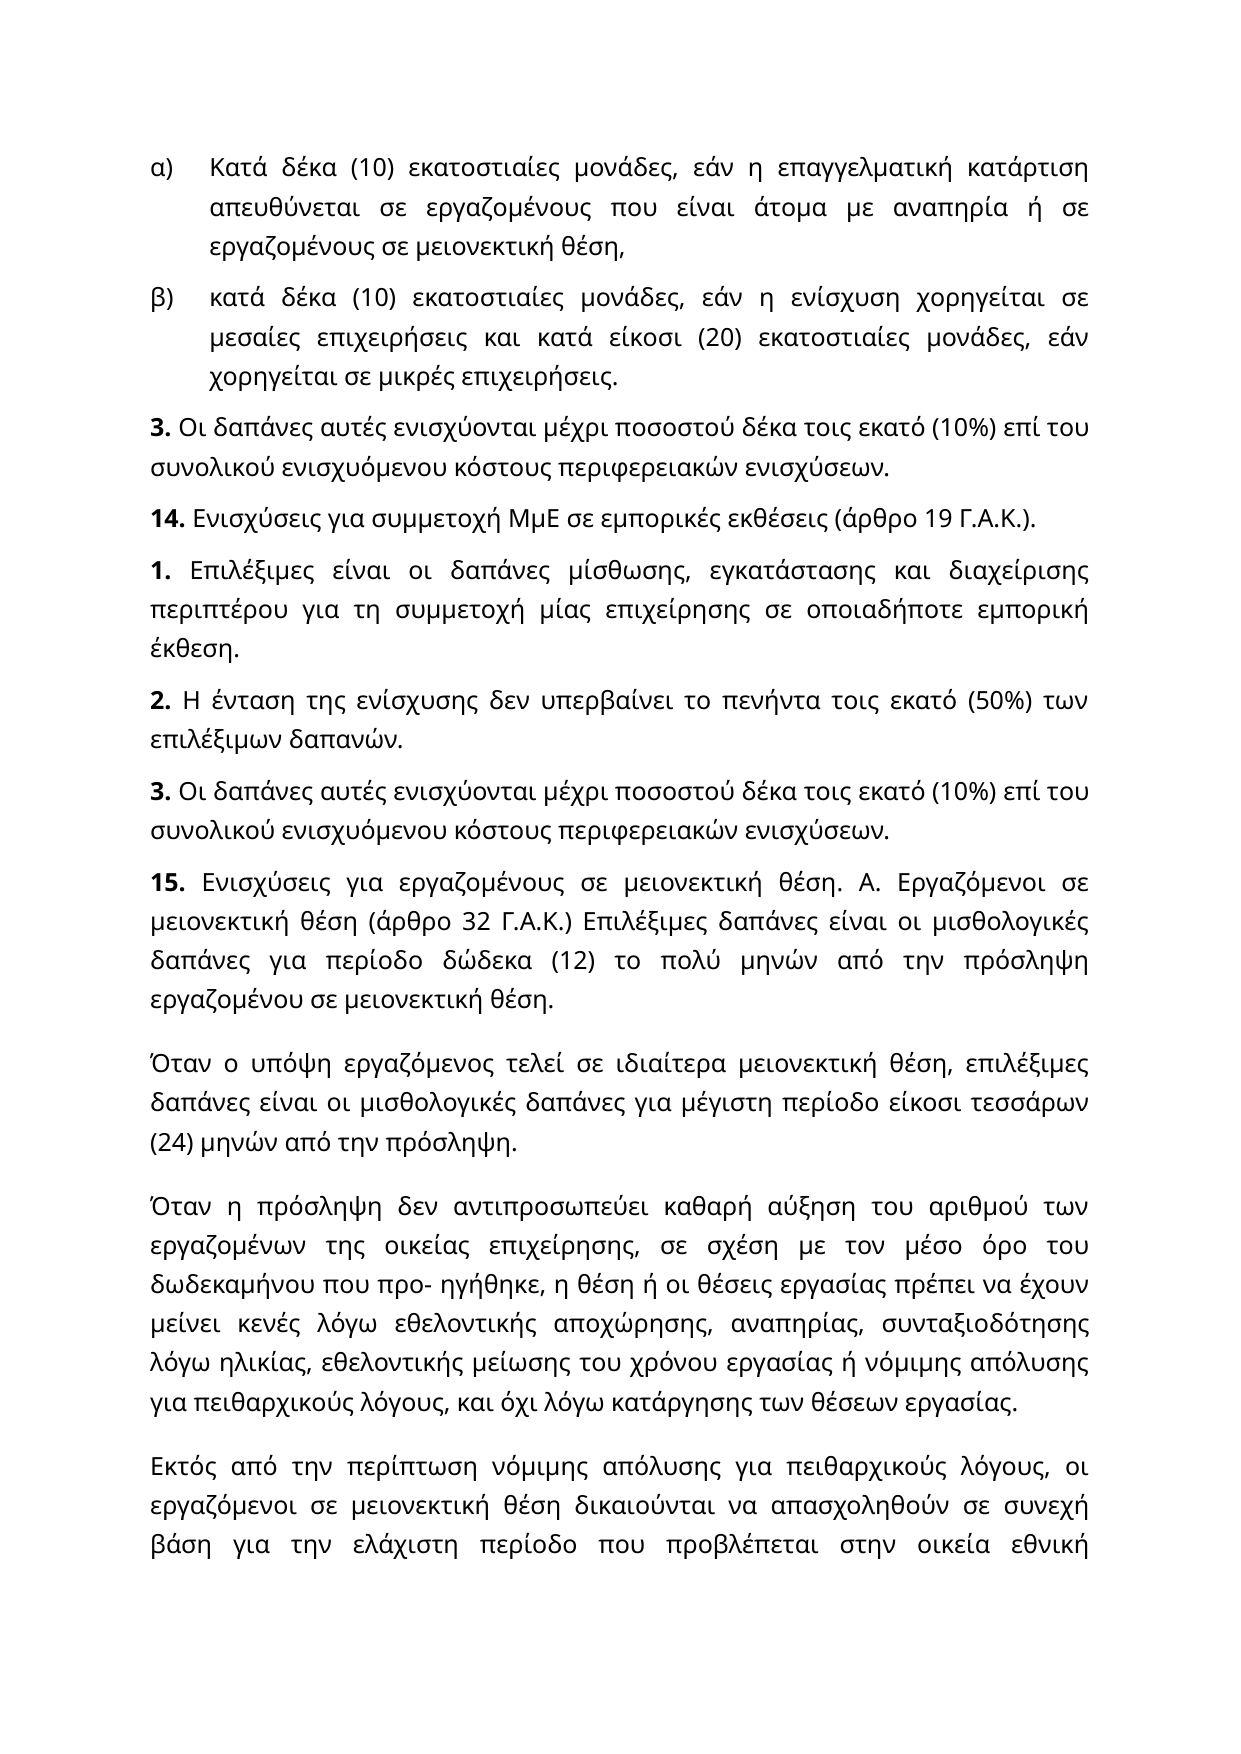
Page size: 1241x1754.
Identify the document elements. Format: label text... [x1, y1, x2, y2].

text 1. Επιλέξιμες είναι οι δαπάνες μίσθωσης, εγκατάστασης και διαχείρισης περιπτέρου για τη συμμετοχή μίας επιχείρησης σε οποιαδήποτε εμπορική έκθεση. [150, 552, 1090, 665]
text 2. Η ένταση της ενίσχυσης δεν υπερβαίνει το πενήντα τοις εκατό (50%) των επιλέξιμων δαπανών. [150, 682, 1090, 756]
text Όταν η πρόσληψη δεν αντιπροσωπεύει καθαρή αύξηση του αριθμού των εργαζομένων της οικείας επιχείρησης, σε σχέση με τον μέσο όρο του δωδεκαμήνου που προ- ηγήθηκε, η θέση ή οι θέσεις εργασίας πρέπει να έχουν μείνει κενές λόγω εθελοντικής αποχώρησης, αναπηρίας, συνταξιοδότησης λόγω ηλικίας, εθελοντικής μείωσης του χρόνου εργασίας ή νόμιμης απόλυσης για πειθαρχικούς λόγους, και όχι λόγω κατάργησης των θέσεων εργασίας. [150, 1188, 1090, 1418]
text 14. Ενισχύσεις για συμμετοχή ΜμΕ σε εμπορικές εκθέσεις (άρθρο 19 Γ.Α.Κ.). [150, 501, 1090, 535]
list α) Κατά δέκα (10) εκατοστιαίες μονάδες, εάν η επαγγελματική κατάρτιση απευθύνεται σε εργαζομένους που είναι άτομα με αναπηρία ή σε εργαζομένους σε μειονεκτική θέση, [150, 150, 1090, 262]
text Όταν ο υπόψη εργαζόμενος τελεί σε ιδιαίτερα μειονεκτική θέση, επιλέξιμες δαπάνες είναι οι μισθολογικές δαπάνες για μέγιστη περίοδο είκοσι τεσσάρων (24) μηνών από την πρόσληψη. [150, 1046, 1090, 1158]
text 3. Οι δαπάνες αυτές ενισχύονται μέχρι ποσοστού δέκα τοις εκατό (10%) επί του συνολικού ενισχυόμενου κόστους περιφερειακών ενισχύσεων. [150, 773, 1090, 847]
text Εκτός από την περίπτωση νόμιμης απόλυσης για πειθαρχικούς λόγους, οι εργαζόμενοι σε μειονεκτική θέση δικαιούνται να απασχοληθούν σε συνεχή βάση για την ελάχιστη περίοδο που προβλέπεται στην οικεία εθνική [150, 1448, 1090, 1561]
text 3. Οι δαπάνες αυτές ενισχύονται μέχρι ποσοστού δέκα τοις εκατό (10%) επί του συνολικού ενισχυόμενου κόστους περιφερειακών ενισχύσεων. [150, 410, 1090, 483]
text 15. Ενισχύσεις για εργαζομένους σε μειονεκτική θέση. Α. Εργαζόμενοι σε μειονεκτική θέση (άρθρο 32 Γ.Α.Κ.) Επιλέξιμες δαπάνες είναι οι μισθολογικές δαπάνες για περίοδο δώδεκα (12) το πολύ μηνών από την πρόσληψη εργαζομένου σε μειονεκτική θέση. [150, 864, 1090, 1016]
list β) κατά δέκα (10) εκατοστιαίες μονάδες, εάν η ενίσχυση χορηγείται σε μεσαίες επιχειρήσεις και κατά είκοσι (20) εκατοστιαίες μονάδες, εάν χορηγείται σε μικρές επιχειρήσεις. [150, 280, 1090, 392]
